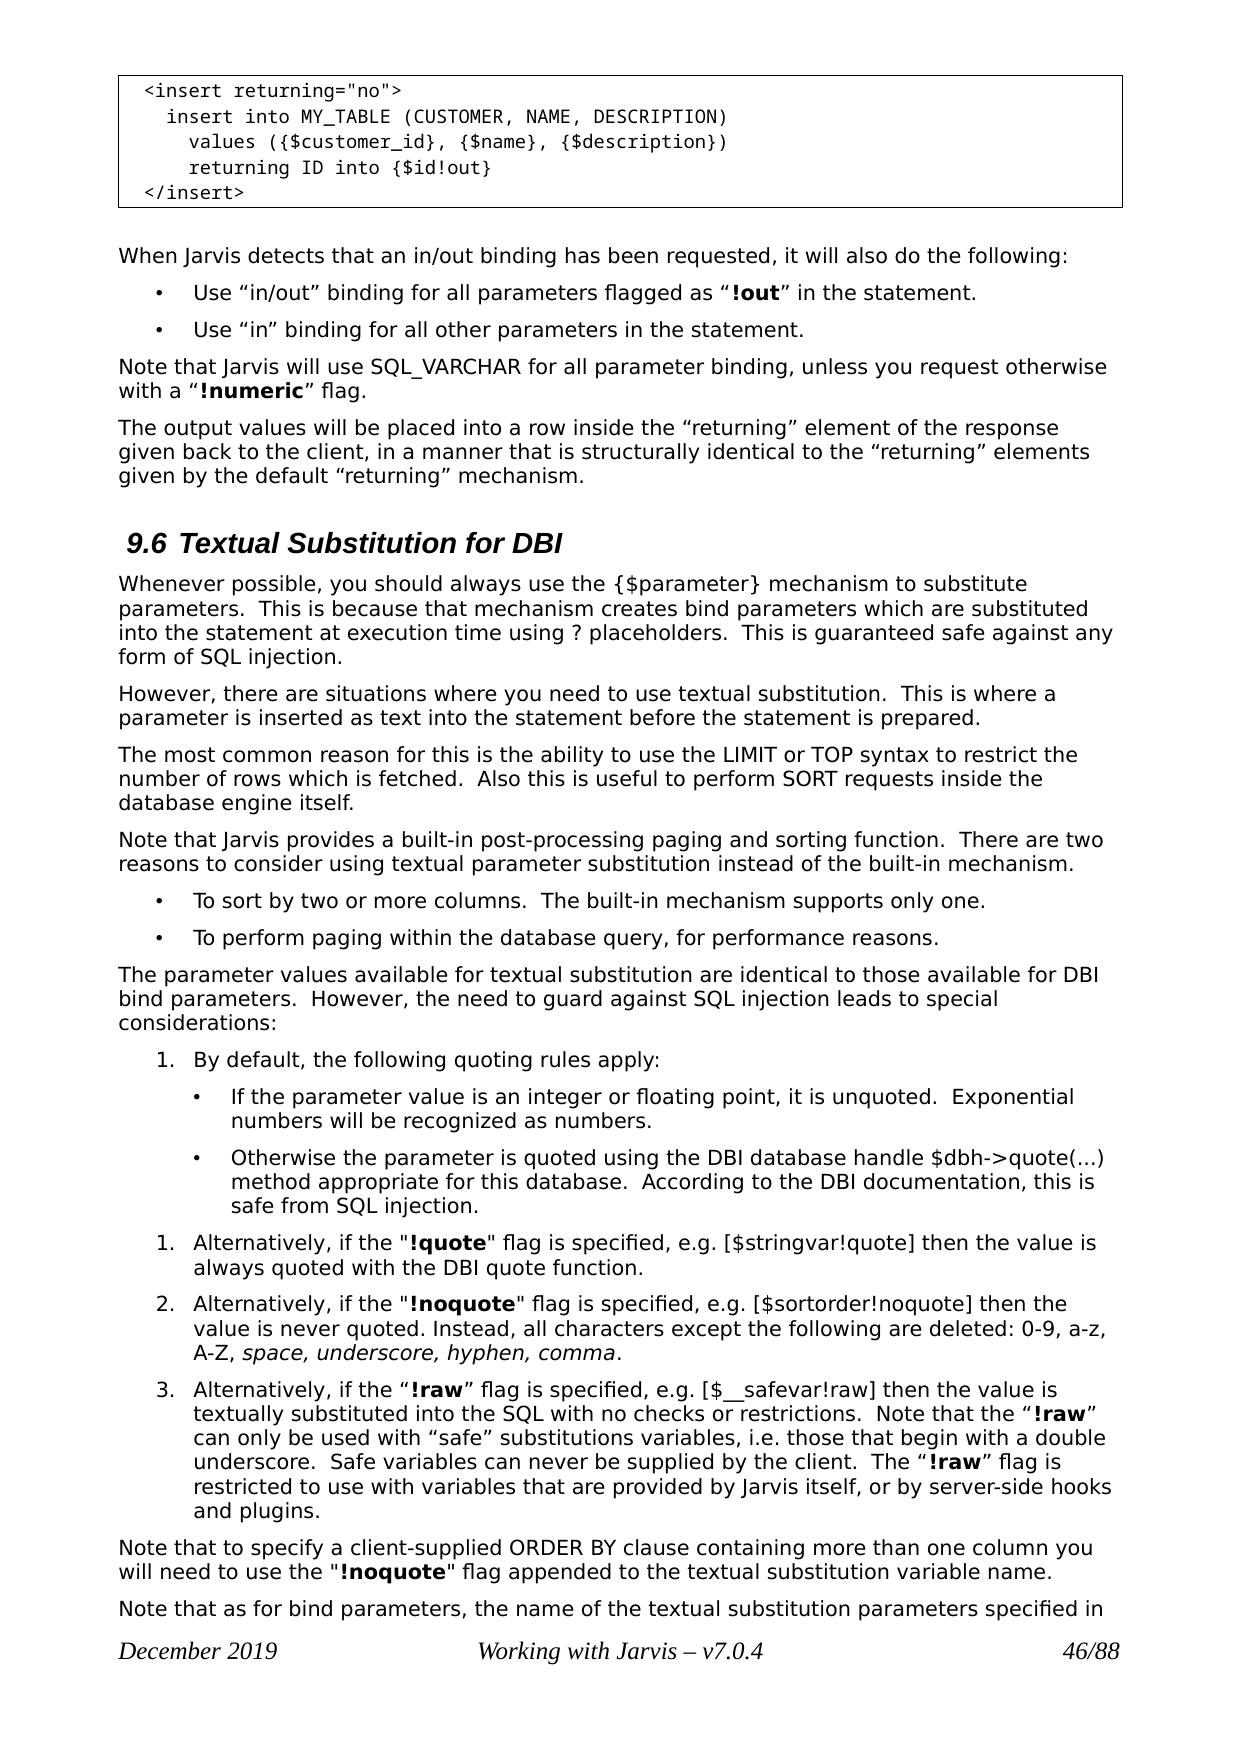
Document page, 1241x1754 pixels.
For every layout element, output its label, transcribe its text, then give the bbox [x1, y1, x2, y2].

text values ({$customer_id}, {$name}, {$description}) [119, 126, 1122, 152]
text The most common reason for this is the ability to use the LIMIT or TOP syntax to restrict the number of rows which is fetched. Also this is useful to perform SORT requests inside the database engine itself. [118, 743, 1122, 816]
text returning ID into {$id!out} [119, 152, 1122, 177]
list Alternatively, if the "!quote" flag is specified, e.g. [$stringvar!quote] then the value is always quoted with the DBI quote function. [156, 1231, 1122, 1280]
list Alternatively, if the "!noquote" flag is specified, e.g. [$sortorder!noquote] then the value is never quoted. Instead, all characters except the following are deleted: 0-9, a-z, A-Z, space, underscore, hyphen, comma. [156, 1292, 1122, 1365]
text Note that Jarvis provides a built-in post-processing paging and sorting function. There are two reasons to consider using textual parameter substitution instead of the built-in mechanism. [118, 828, 1122, 877]
text Note that to specify a client-supplied ORDER BY clause containing more than one column you will need to use the "!noquote" flag appended to the textual substitution variable name. [118, 1536, 1122, 1584]
text The parameter values available for textual substitution are identical to those available for DBI bind parameters. However, the need to guard against SQL injection leads to special considerations: [118, 963, 1122, 1036]
list Otherwise the parameter is quoted using the DBI database handle $dbh->quote(...) method appropriate for this database. According to the DBI documentation, this is safe from SQL injection. [193, 1146, 1122, 1219]
list To perform paging within the database query, for performance reasons. [156, 926, 1122, 950]
list Use “in” binding for all other parameters in the statement. [156, 318, 1122, 342]
text The output values will be placed into a row inside the “returning” element of the response given back to the client, in a manner that is structurally identical to the “returning” elements given by the default “returning” mechanism. [118, 416, 1122, 489]
text <insert returning="no"> [119, 76, 1122, 101]
list If the parameter value is an integer or floating point, it is unquoted. Exponential numbers will be recognized as numbers. [193, 1085, 1122, 1133]
text insert into MY_TABLE (CUSTOMER, NAME, DESCRIPTION) [119, 101, 1122, 126]
text Note that Jarvis will use SQL_VARCHAR for all parameter binding, unless you request otherwise with a “!numeric” flag. [118, 355, 1122, 403]
text Note that as for bind parameters, the name of the textual substitution parameters specified in [118, 1597, 1122, 1621]
text However, there are situations where you need to use textual substitution. This is where a parameter is inserted as text into the statement before the statement is prepared. [118, 682, 1122, 730]
text </insert> [119, 177, 1122, 207]
list Use “in/out” binding for all parameters flagged as “!out” in the statement. [156, 281, 1122, 306]
list Alternatively, if the “!raw” flag is specified, e.g. [$__safevar!raw] then the value is textually substituted into the SQL with no checks or restrictions. Note that the “!raw” can only be used with “safe” substitutions variables, i.e. those that begin with a double underscore. Safe variables can never be supplied by the client. The “!raw” flag is restricted to use with variables that are provided by Jarvis itself, or by server-side hooks and plugins. [156, 1378, 1122, 1523]
text When Jarvis detects that an in/out binding has been requested, it will also do the following: [118, 244, 1122, 269]
list By default, the following quoting rules apply: [156, 1048, 1122, 1072]
text Whenever possible, you should always use the {$parameter} mechanism to substitute parameters. This is because that mechanism creates bind parameters which are substituted into the statement at execution time using ? placeholders. This is guaranteed safe against any form of SQL injection. [118, 572, 1122, 669]
subtitle Textual Substitution for DBI [118, 526, 1122, 560]
list To sort by two or more columns. The built-in mechanism supports only one. [156, 889, 1122, 913]
